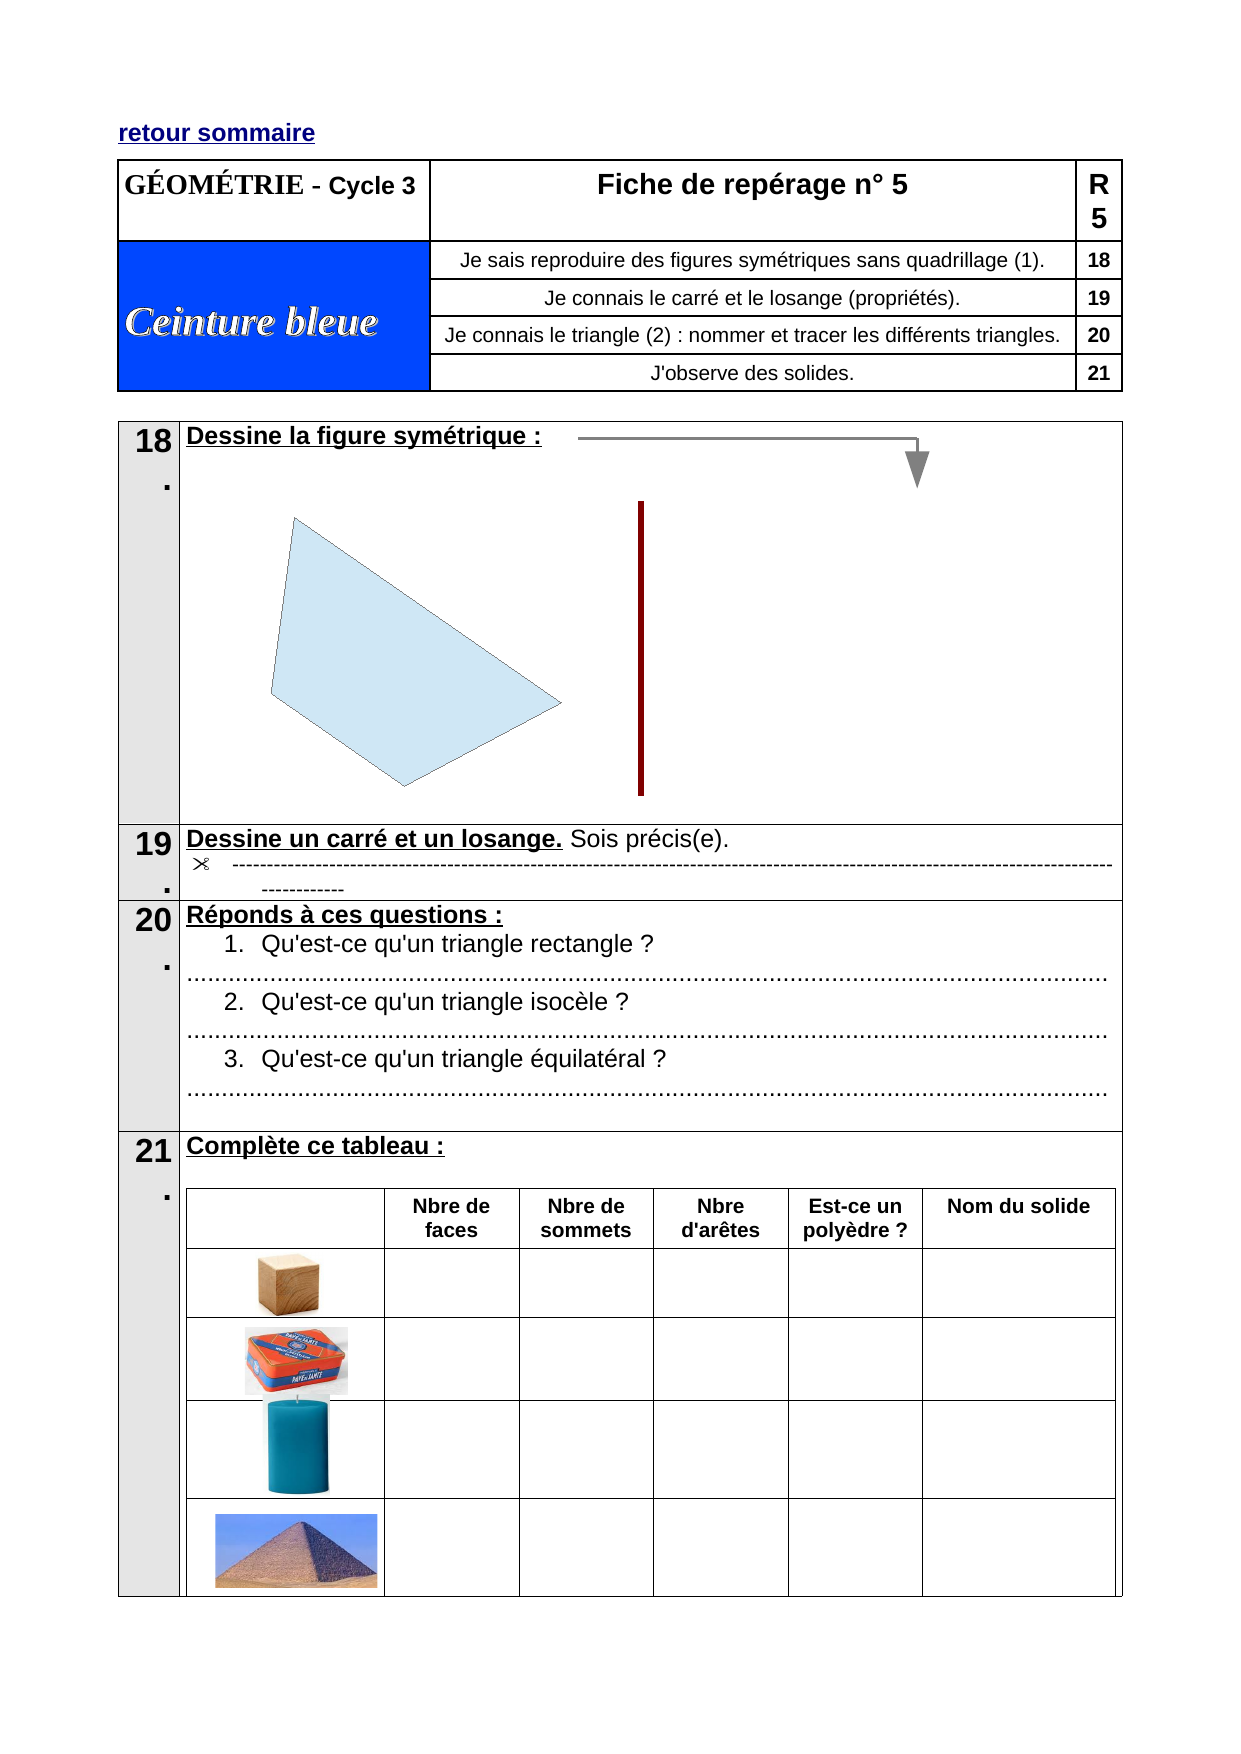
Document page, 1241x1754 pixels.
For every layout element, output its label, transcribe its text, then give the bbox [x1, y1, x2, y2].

table_cell [520, 1318, 653, 1400]
table_cell [654, 1318, 788, 1400]
table_cell Je connais le triangle (2) : nommer et tracer les différents triangles. [431, 317, 1075, 352]
table_cell [654, 1499, 788, 1596]
table_cell [789, 1318, 922, 1400]
table_header 18 [1077, 242, 1121, 277]
table_cell [187, 1318, 384, 1400]
table_header Nom du solide [923, 1189, 1115, 1248]
table_cell Ceinture bleue [119, 242, 429, 390]
table_cell 19 [1077, 280, 1121, 315]
table_cell [789, 1401, 922, 1498]
table_header Géométrie - Cycle 3 [119, 161, 429, 240]
table_header Fiche de repérage n° 5 [431, 161, 1075, 240]
table_cell [187, 1499, 384, 1596]
picture [255, 1252, 324, 1316]
table_cell Dessine un carré et un losange. Sois précis(e). ------------------------------------------------------------------------------------------------------------------------------------------- [180, 825, 1122, 900]
table_cell [789, 1499, 922, 1596]
table_header Nbre de sommets [520, 1189, 653, 1248]
table_cell [923, 1318, 1115, 1400]
table_cell [923, 1401, 1115, 1498]
table_cell 19. [119, 825, 179, 900]
table_cell Réponds à ces questions : Qu'est-ce qu'un triangle rectangle ? ..................................................................................................................................... Qu'est-ce qu'un triangle isocèle ? ..................................................................................................................................... Qu'est-ce qu'un triangle équilatéral ? ..................................................................................................................................... [180, 901, 1122, 1131]
table_cell [385, 1249, 519, 1317]
table_cell [187, 1253, 384, 1317]
table_cell Complète ce tableau : [180, 1132, 1122, 1252]
table_cell J'observe des solides. [431, 355, 1075, 390]
picture [215, 1514, 378, 1588]
table_cell [789, 1249, 922, 1317]
table_cell [187, 1401, 384, 1498]
table_header Nbre de faces [385, 1189, 519, 1248]
table_cell [385, 1401, 519, 1498]
table_cell Je connais le carré et le losange (propriétés). [431, 280, 1075, 315]
text retour sommaire [118, 118, 1122, 147]
table_header Je sais reproduire des figures symétriques sans quadrillage (1). [431, 242, 1075, 277]
table_cell [923, 1499, 1115, 1596]
table_header Dessine la figure symétrique : [180, 422, 1122, 823]
table_cell [385, 1318, 519, 1400]
table_header Nbre d'arêtes [654, 1189, 788, 1248]
table_cell [654, 1249, 788, 1317]
table_header Est-ce un polyèdre ? [789, 1189, 922, 1248]
table_cell 21. [119, 1132, 179, 1596]
table_cell [520, 1401, 653, 1498]
table_cell [385, 1499, 519, 1596]
table_header [187, 1189, 384, 1248]
table_cell [180, 1253, 186, 1596]
table_cell 21 [1077, 355, 1121, 390]
picture [244, 1327, 348, 1496]
table_header 18. [119, 422, 179, 823]
table_cell [654, 1401, 788, 1498]
table_cell [520, 1249, 653, 1317]
table_cell 20. [119, 901, 179, 1131]
table_cell [1116, 1253, 1122, 1596]
table_cell 20 [1077, 317, 1121, 352]
table_cell [520, 1499, 653, 1596]
table_header R5 [1077, 161, 1121, 240]
table_cell [923, 1249, 1115, 1317]
